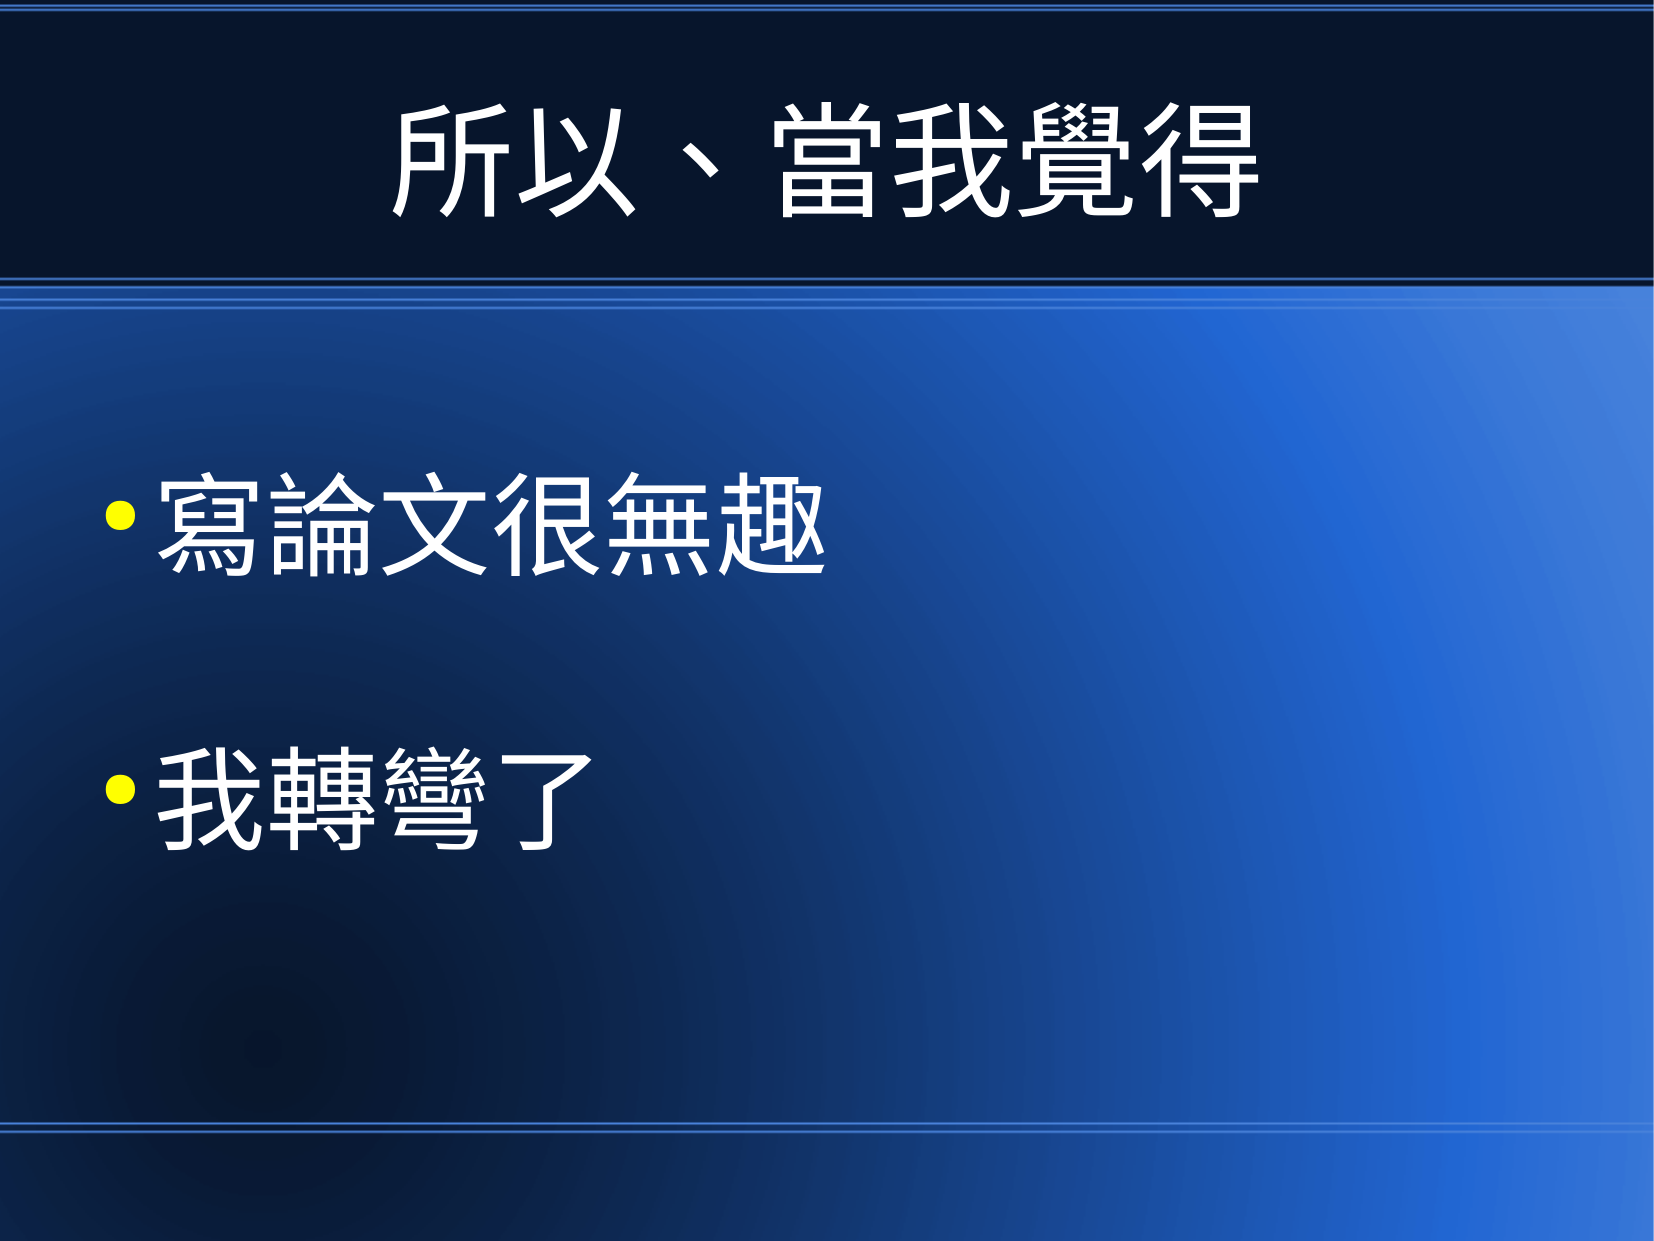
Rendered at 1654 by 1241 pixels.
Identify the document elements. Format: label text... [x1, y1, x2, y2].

list 寫論文很無趣 我轉彎了 [82, 355, 1571, 1241]
picture [0, 0, 1654, 1241]
title 所以、當我覺得 [82, 49, 1571, 257]
